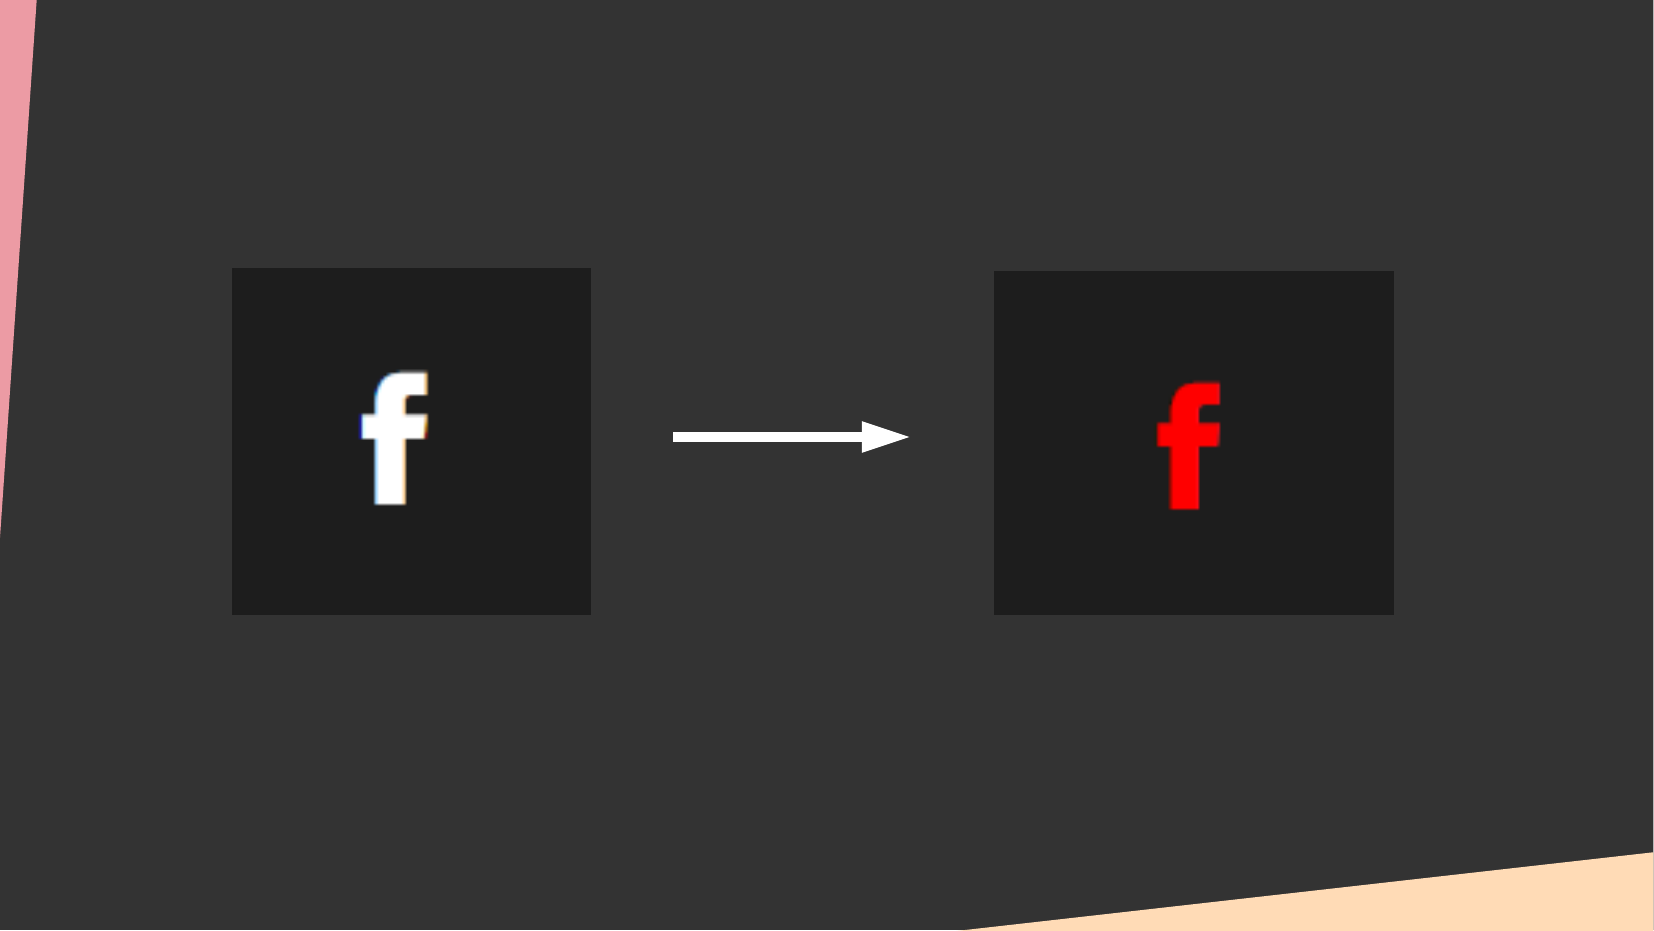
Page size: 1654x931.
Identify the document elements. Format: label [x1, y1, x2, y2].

text_box [0, 0, 37, 538]
text_box [956, 852, 1654, 931]
picture [994, 271, 1394, 615]
picture [232, 268, 591, 615]
